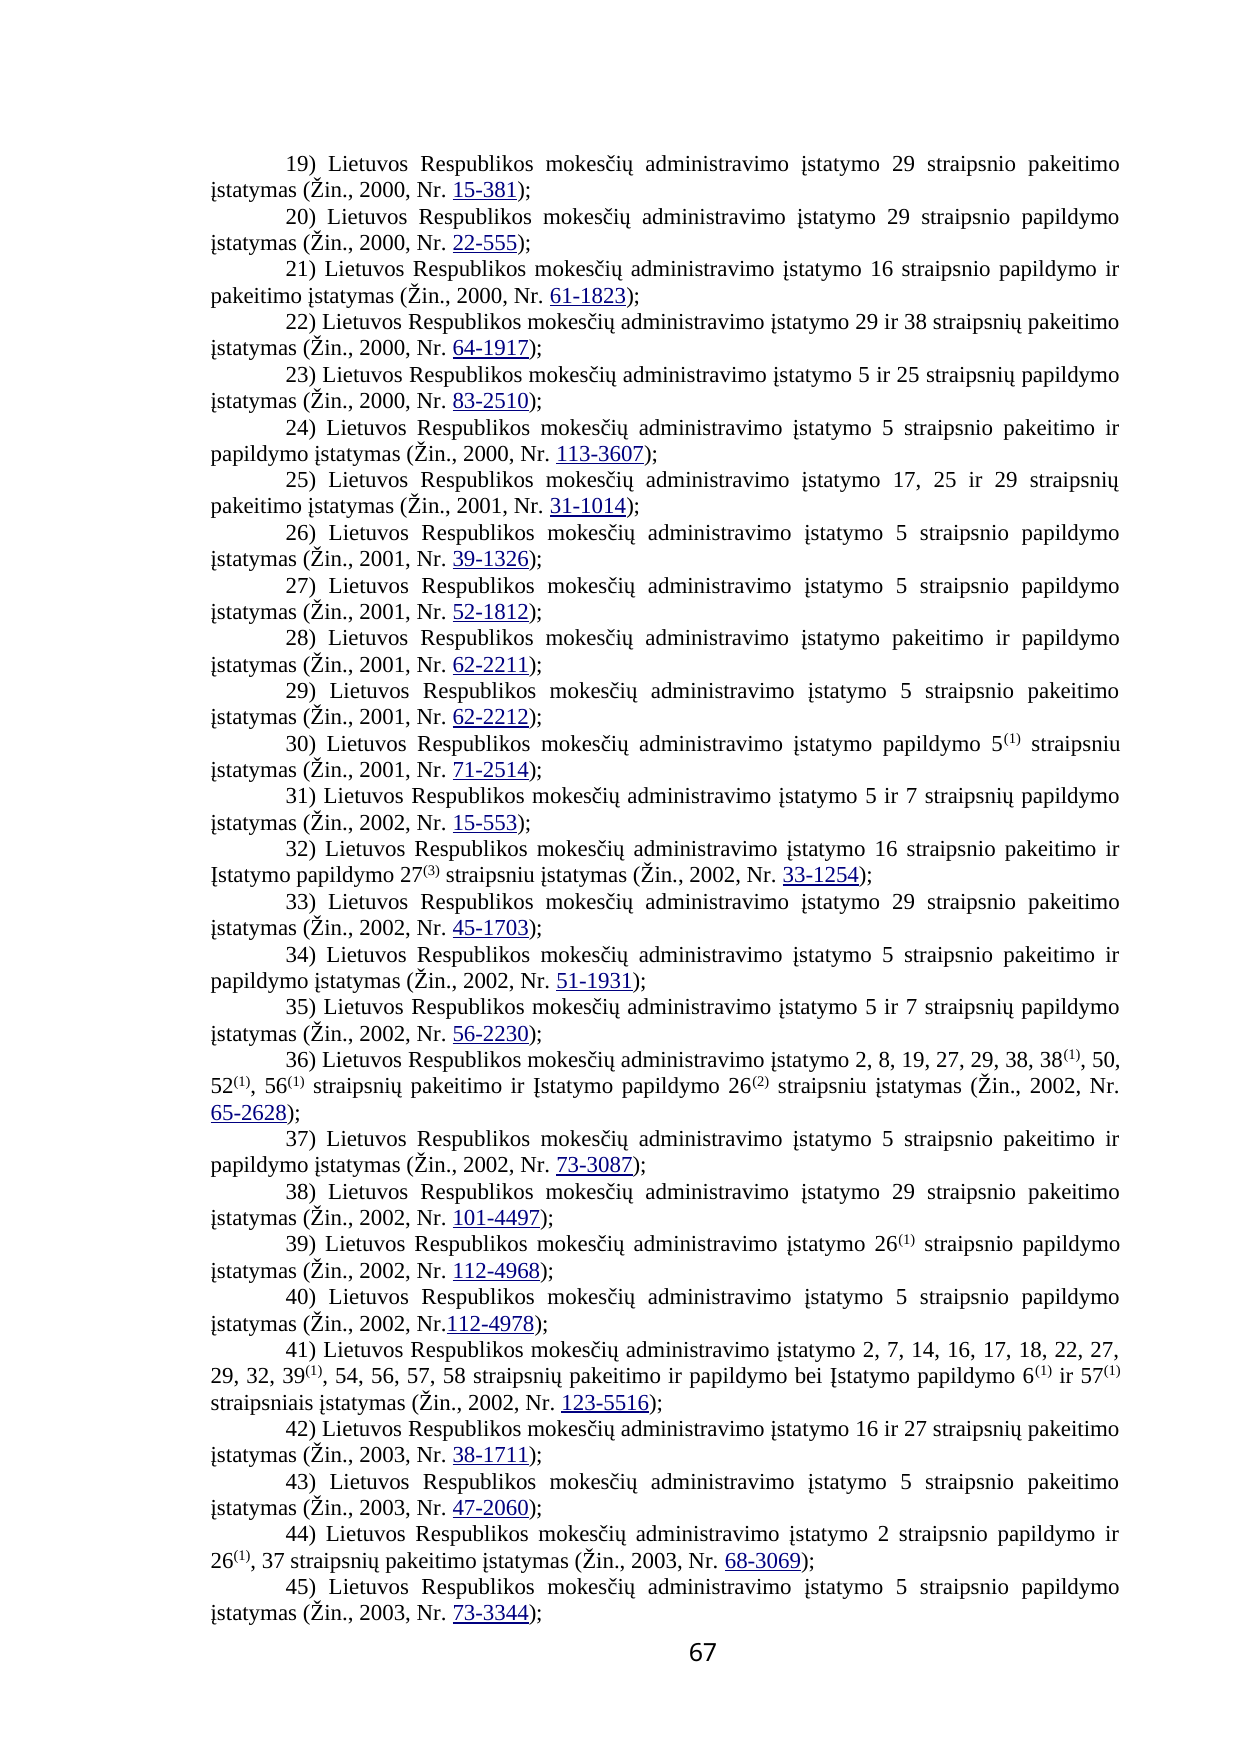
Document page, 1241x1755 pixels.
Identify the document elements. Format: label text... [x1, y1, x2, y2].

text 42) Lietuvos Respublikos mokesčių administravimo įstatymo 16 ir 27 straipsnių pakeitimo įstatymas (Žin., 2003, Nr. 38-1711); [210, 1415, 1120, 1468]
text 21) Lietuvos Respublikos mokesčių administravimo įstatymo 16 straipsnio papildymo ir pakeitimo įstatymas (Žin., 2000, Nr. 61-1823); [210, 255, 1120, 308]
text 25) Lietuvos Respublikos mokesčių administravimo įstatymo 17, 25 ir 29 straipsnių pakeitimo įstatymas (Žin., 2001, Nr. 31-1014); [210, 466, 1120, 519]
text 22) Lietuvos Respublikos mokesčių administravimo įstatymo 29 ir 38 straipsnių pakeitimo įstatymas (Žin., 2000, Nr. 64-1917); [210, 308, 1120, 361]
text 41) Lietuvos Respublikos mokesčių administravimo įstatymo 2, 7, 14, 16, 17, 18, 22, 27, 29, 32, 39(1), 54, 56, 57, 58 straipsnių pakeitimo ir papildymo bei Įstatymo papildymo 6(1) ir 57(1) straipsniais įstatymas (Žin., 2002, Nr. 123-5516); [210, 1336, 1120, 1415]
text 31) Lietuvos Respublikos mokesčių administravimo įstatymo 5 ir 7 straipsnių papildymo įstatymas (Žin., 2002, Nr. 15-553); [210, 782, 1120, 835]
text 39) Lietuvos Respublikos mokesčių administravimo įstatymo 26(1) straipsnio papildymo įstatymas (Žin., 2002, Nr. 112-4968); [210, 1231, 1120, 1283]
text 33) Lietuvos Respublikos mokesčių administravimo įstatymo 29 straipsnio pakeitimo įstatymas (Žin., 2002, Nr. 45-1703); [210, 888, 1120, 941]
text 28) Lietuvos Respublikos mokesčių administravimo įstatymo pakeitimo ir papildymo įstatymas (Žin., 2001, Nr. 62-2211); [210, 624, 1120, 677]
text 23) Lietuvos Respublikos mokesčių administravimo įstatymo 5 ir 25 straipsnių papildymo įstatymas (Žin., 2000, Nr. 83-2510); [210, 361, 1120, 413]
text 45) Lietuvos Respublikos mokesčių administravimo įstatymo 5 straipsnio papildymo įstatymas (Žin., 2003, Nr. 73-3344); [210, 1573, 1120, 1626]
text 30) Lietuvos Respublikos mokesčių administravimo įstatymo papildymo 5(1) straipsniu įstatymas (Žin., 2001, Nr. 71-2514); [210, 730, 1120, 782]
text 34) Lietuvos Respublikos mokesčių administravimo įstatymo 5 straipsnio pakeitimo ir papildymo įstatymas (Žin., 2002, Nr. 51-1931); [210, 941, 1120, 993]
text 19) Lietuvos Respublikos mokesčių administravimo įstatymo 29 straipsnio pakeitimo įstatymas (Žin., 2000, Nr. 15-381); [210, 150, 1120, 203]
text 20) Lietuvos Respublikos mokesčių administravimo įstatymo 29 straipsnio papildymo įstatymas (Žin., 2000, Nr. 22-555); [210, 203, 1120, 255]
text 44) Lietuvos Respublikos mokesčių administravimo įstatymo 2 straipsnio papildymo ir 26(1), 37 straipsnių pakeitimo įstatymas (Žin., 2003, Nr. 68-3069); [210, 1520, 1120, 1573]
text 37) Lietuvos Respublikos mokesčių administravimo įstatymo 5 straipsnio pakeitimo ir papildymo įstatymas (Žin., 2002, Nr. 73-3087); [210, 1125, 1120, 1178]
text 26) Lietuvos Respublikos mokesčių administravimo įstatymo 5 straipsnio papildymo įstatymas (Žin., 2001, Nr. 39-1326); [210, 519, 1120, 572]
text 35) Lietuvos Respublikos mokesčių administravimo įstatymo 5 ir 7 straipsnių papildymo įstatymas (Žin., 2002, Nr. 56-2230); [210, 993, 1120, 1046]
text 24) Lietuvos Respublikos mokesčių administravimo įstatymo 5 straipsnio pakeitimo ir papildymo įstatymas (Žin., 2000, Nr. 113-3607); [210, 413, 1120, 466]
text 32) Lietuvos Respublikos mokesčių administravimo įstatymo 16 straipsnio pakeitimo ir Įstatymo papildymo 27(3) straipsniu įstatymas (Žin., 2002, Nr. 33-1254); [210, 835, 1120, 888]
text 27) Lietuvos Respublikos mokesčių administravimo įstatymo 5 straipsnio papildymo įstatymas (Žin., 2001, Nr. 52-1812); [210, 572, 1120, 624]
text 43) Lietuvos Respublikos mokesčių administravimo įstatymo 5 straipsnio pakeitimo įstatymas (Žin., 2003, Nr. 47-2060); [210, 1468, 1120, 1520]
text 36) Lietuvos Respublikos mokesčių administravimo įstatymo 2, 8, 19, 27, 29, 38, 38(1), 50, 52(1), 56(1) straipsnių pakeitimo ir Įstatymo papildymo 26(2) straipsniu įstatymas (Žin., 2002, Nr. 65-2628); [210, 1046, 1120, 1125]
text 38) Lietuvos Respublikos mokesčių administravimo įstatymo 29 straipsnio pakeitimo įstatymas (Žin., 2002, Nr. 101-4497); [210, 1178, 1120, 1231]
text 29) Lietuvos Respublikos mokesčių administravimo įstatymo 5 straipsnio pakeitimo įstatymas (Žin., 2001, Nr. 62-2212); [210, 677, 1120, 730]
text 40) Lietuvos Respublikos mokesčių administravimo įstatymo 5 straipsnio papildymo įstatymas (Žin., 2002, Nr.112-4978); [210, 1283, 1120, 1336]
